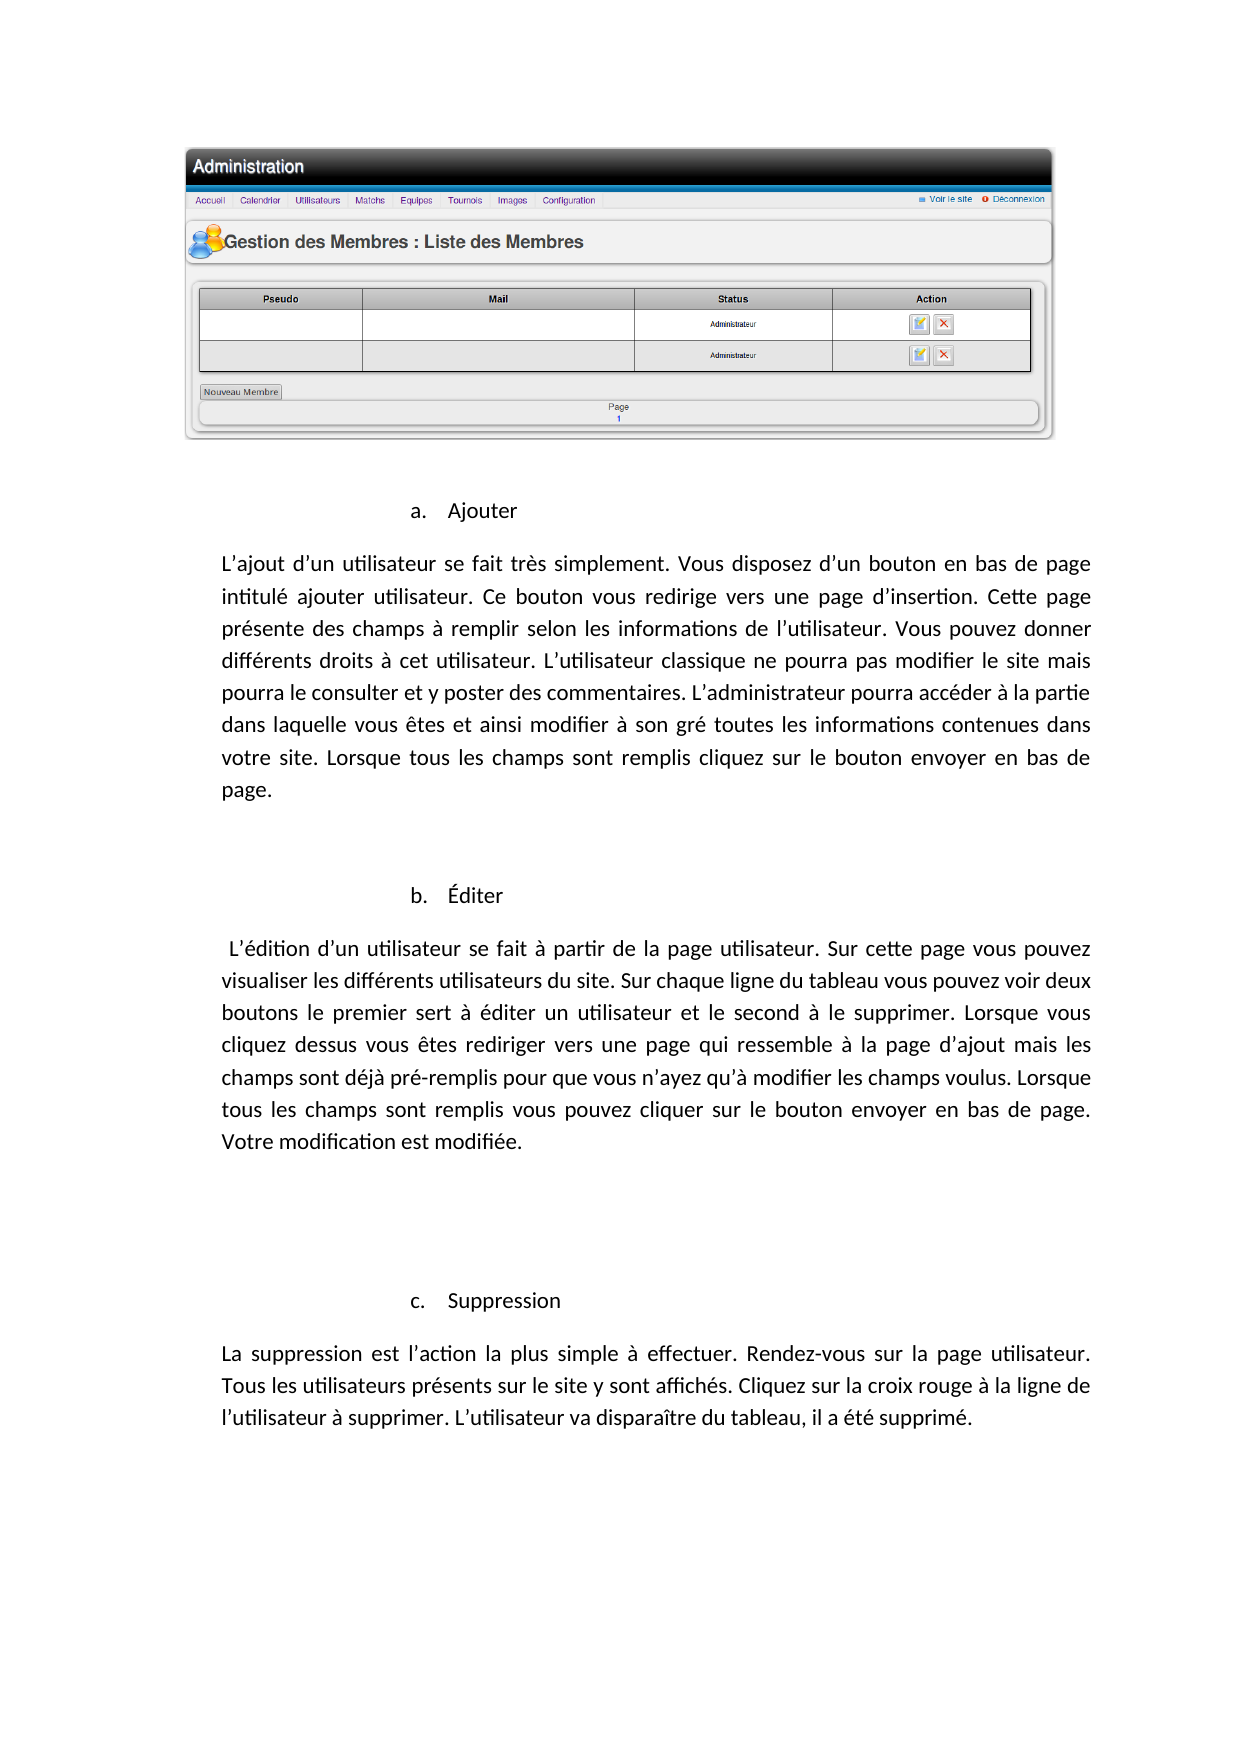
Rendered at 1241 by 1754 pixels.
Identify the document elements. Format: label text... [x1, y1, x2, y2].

text L’édition d’un utilisateur se fait à partir de la page utilisateur. Sur cette page vous pouvez visualiser les différents utilisateurs du site. Sur chaque ligne du tableau vous pouvez voir deux boutons le premier sert à éditer un utilisateur et le second à le supprimer. Lorsque vous cliquez dessus vous êtes rediriger vers une page qui ressemble à la page d’ajout mais les champs sont déjà pré-remplis pour que vous n’ayez qu’à modifier les champs voulus. Lorsque tous les champs sont remplis vous pouvez cliquer sur le bouton envoyer en bas de page. Votre modification est modifiée. [221, 934, 1093, 1155]
list Éditer [410, 881, 1093, 909]
list Suppression [410, 1286, 1093, 1314]
text L’ajout d’un utilisateur se fait très simplement. Vous disposez d’un bouton en bas de page intitulé ajouter utilisateur. Ce bouton vous redirige vers une page d’insertion. Cette page présente des champs à remplir selon les informations de l’utilisateur. Vous pouvez donner différents droits à cet utilisateur. L’utilisateur classique ne pourra pas modifier le site mais pourra le consulter et y poster des commentaires. L’administrateur pourra accéder à la partie dans laquelle vous êtes et ainsi modifier à son gré toutes les informations contenues dans votre site. Lorsque tous les champs sont remplis cliquez sur le bouton envoyer en bas de page. [221, 549, 1093, 803]
text La suppression est l’action la plus simple à effectuer. Rendez-vous sur la page utilisateur. Tous les utilisateurs présents sur le site y sont affichés. Cliquez sur la croix rouge à la ligne de l’utilisateur à supprimer. L’utilisateur va disparaître du tableau, il a été supprimé. [221, 1339, 1093, 1432]
list Ajouter [410, 497, 1093, 524]
picture [184, 147, 1056, 440]
